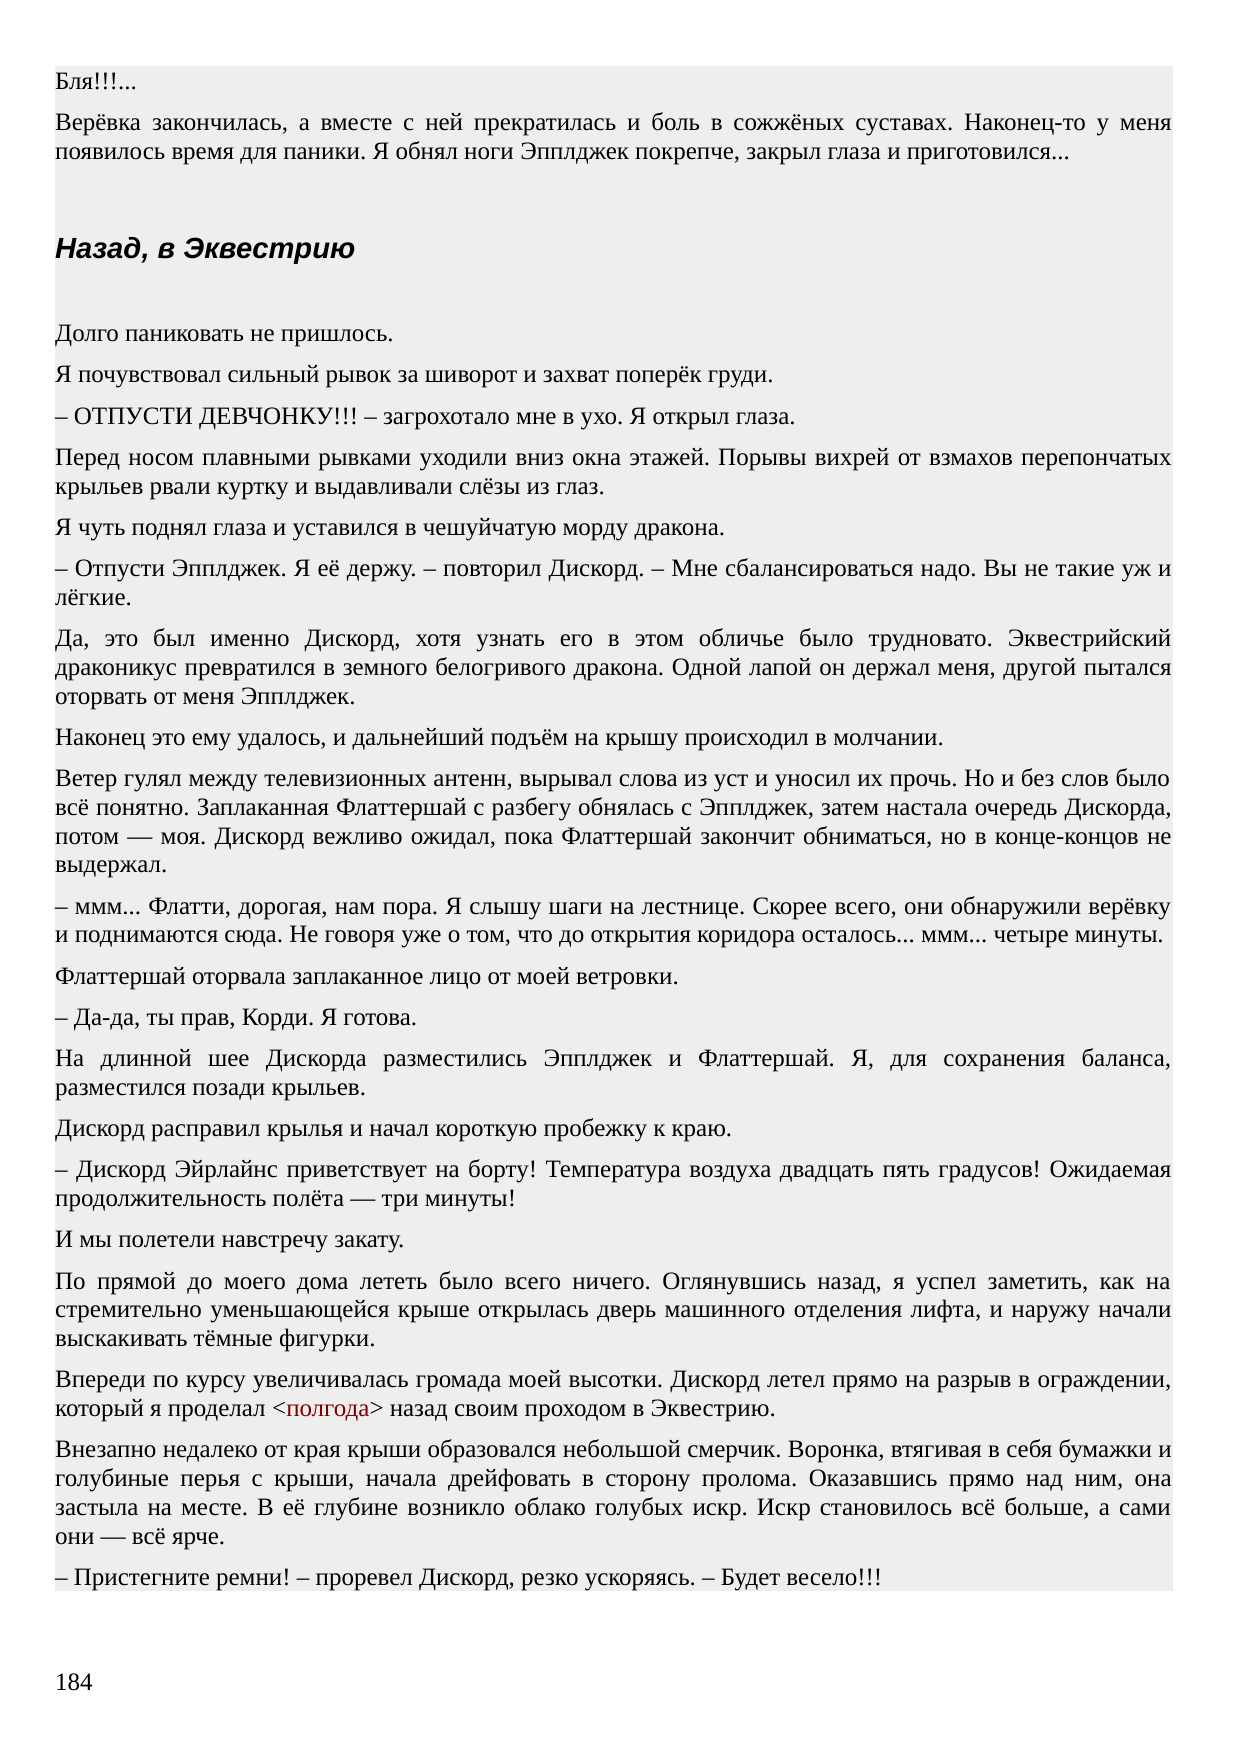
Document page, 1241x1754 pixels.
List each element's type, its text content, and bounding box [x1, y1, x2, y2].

text И мы полетели навстречу закату. [55, 1224, 1173, 1253]
text Перед носом плавными рывками уходили вниз окна этажей. Порывы вихрей от взмахов перепончатых крыльев рвали куртку и выдавливали слёзы из глаз. [55, 442, 1173, 499]
text Я почувствовал сильный рывок за шиворот и захват поперёк груди. [55, 359, 1173, 388]
text Бля!!!... [55, 66, 1173, 95]
text Впереди по курсу увеличивалась громада моей высотки. Дискорд летел прямо на разрыв в ограждении, который я проделал <полгода> назад своим проходом в Эквестрию. [55, 1364, 1173, 1422]
text – Отпусти Эпплджек. Я её держу. – повторил Дискорд. – Мне сбалансироваться надо. Вы не такие уж и лёгкие. [55, 553, 1173, 611]
text Долго паниковать не пришлось. [55, 318, 1173, 347]
text По прямой до моего дома лететь было всего ничего. Оглянувшись назад, я успел заметить, как на стремительно уменьшающейся крыше открылась дверь машинного отделения лифта, и наружу начали выскакивать тёмные фигурки. [55, 1266, 1173, 1352]
text – ммм... Флатти, дорогая, нам пора. Я слышу шаги на лестнице. Скорее всего, они обнаружили верёвку и поднимаются сюда. Не говоря уже о том, что до открытия коридора осталось... ммм... четыре минуты. [55, 891, 1173, 948]
text – Да-да, ты прав, Корди. Я готова. [55, 1002, 1173, 1031]
text Дискорд расправил крылья и начал короткую пробежку к краю. [55, 1113, 1173, 1142]
text Внезапно недалеко от края крыши образовался небольшой смерчик. Воронка, втягивая в себя бумажки и голубиные перья с крыши, начала дрейфовать в сторону пролома. Оказавшись прямо над ним, она застыла на месте. В её глубине возникло облако голубых искр. Искр становилось всё больше, а сами они — всё ярче. [55, 1434, 1173, 1549]
text Ветер гулял между телевизионных антенн, вырывал слова из уст и уносил их прочь. Но и без слов было всё понятно. Заплаканная Флаттершай с разбегу обнялась с Эпплджек, затем настала очередь Дискорда, потом — моя. Дискорд вежливо ожидал, пока Флаттершай закончит обниматься, но в конце-концов не выдержал. [55, 763, 1173, 878]
text – ОТПУСТИ ДЕВЧОНКУ!!! – загрохотало мне в ухо. Я открыл глаза. [55, 401, 1173, 429]
subtitle Назад, в Эквестрию [55, 231, 1173, 264]
text – Дискорд Эйрлайнс приветствует на борту! Температура воздуха двадцать пять градусов! Ожидаемая продолжительность полёта — три минуты! [55, 1154, 1173, 1212]
text Верёвка закончилась, а вместе с ней прекратилась и боль в сожжёных суставах. Наконец-то у меня появилось время для паники. Я обнял ноги Эпплджек покрепче, закрыл глаза и приготовился... [55, 107, 1173, 165]
text Я чуть поднял глаза и уставился в чешуйчатую морду дракона. [55, 512, 1173, 541]
text Наконец это ему удалось, и дальнейший подъём на крышу происходил в молчании. [55, 722, 1173, 751]
text Да, это был именно Дискорд, хотя узнать его в этом обличье было трудновато. Эквестрийский драконикус превратился в земного белогривого дракона. Одной лапой он держал меня, другой пытался оторвать от меня Эпплджек. [55, 623, 1173, 709]
text На длинной шее Дискорда разместились Эпплджек и Флаттершай. Я, для сохранения баланса, разместился позади крыльев. [55, 1043, 1173, 1101]
text – Пристегните ремни! – проревел Дискорд, резко ускоряясь. – Будет весело!!! [55, 1562, 1173, 1591]
text Флаттершай оторвала заплаканное лицо от моей ветровки. [55, 961, 1173, 989]
